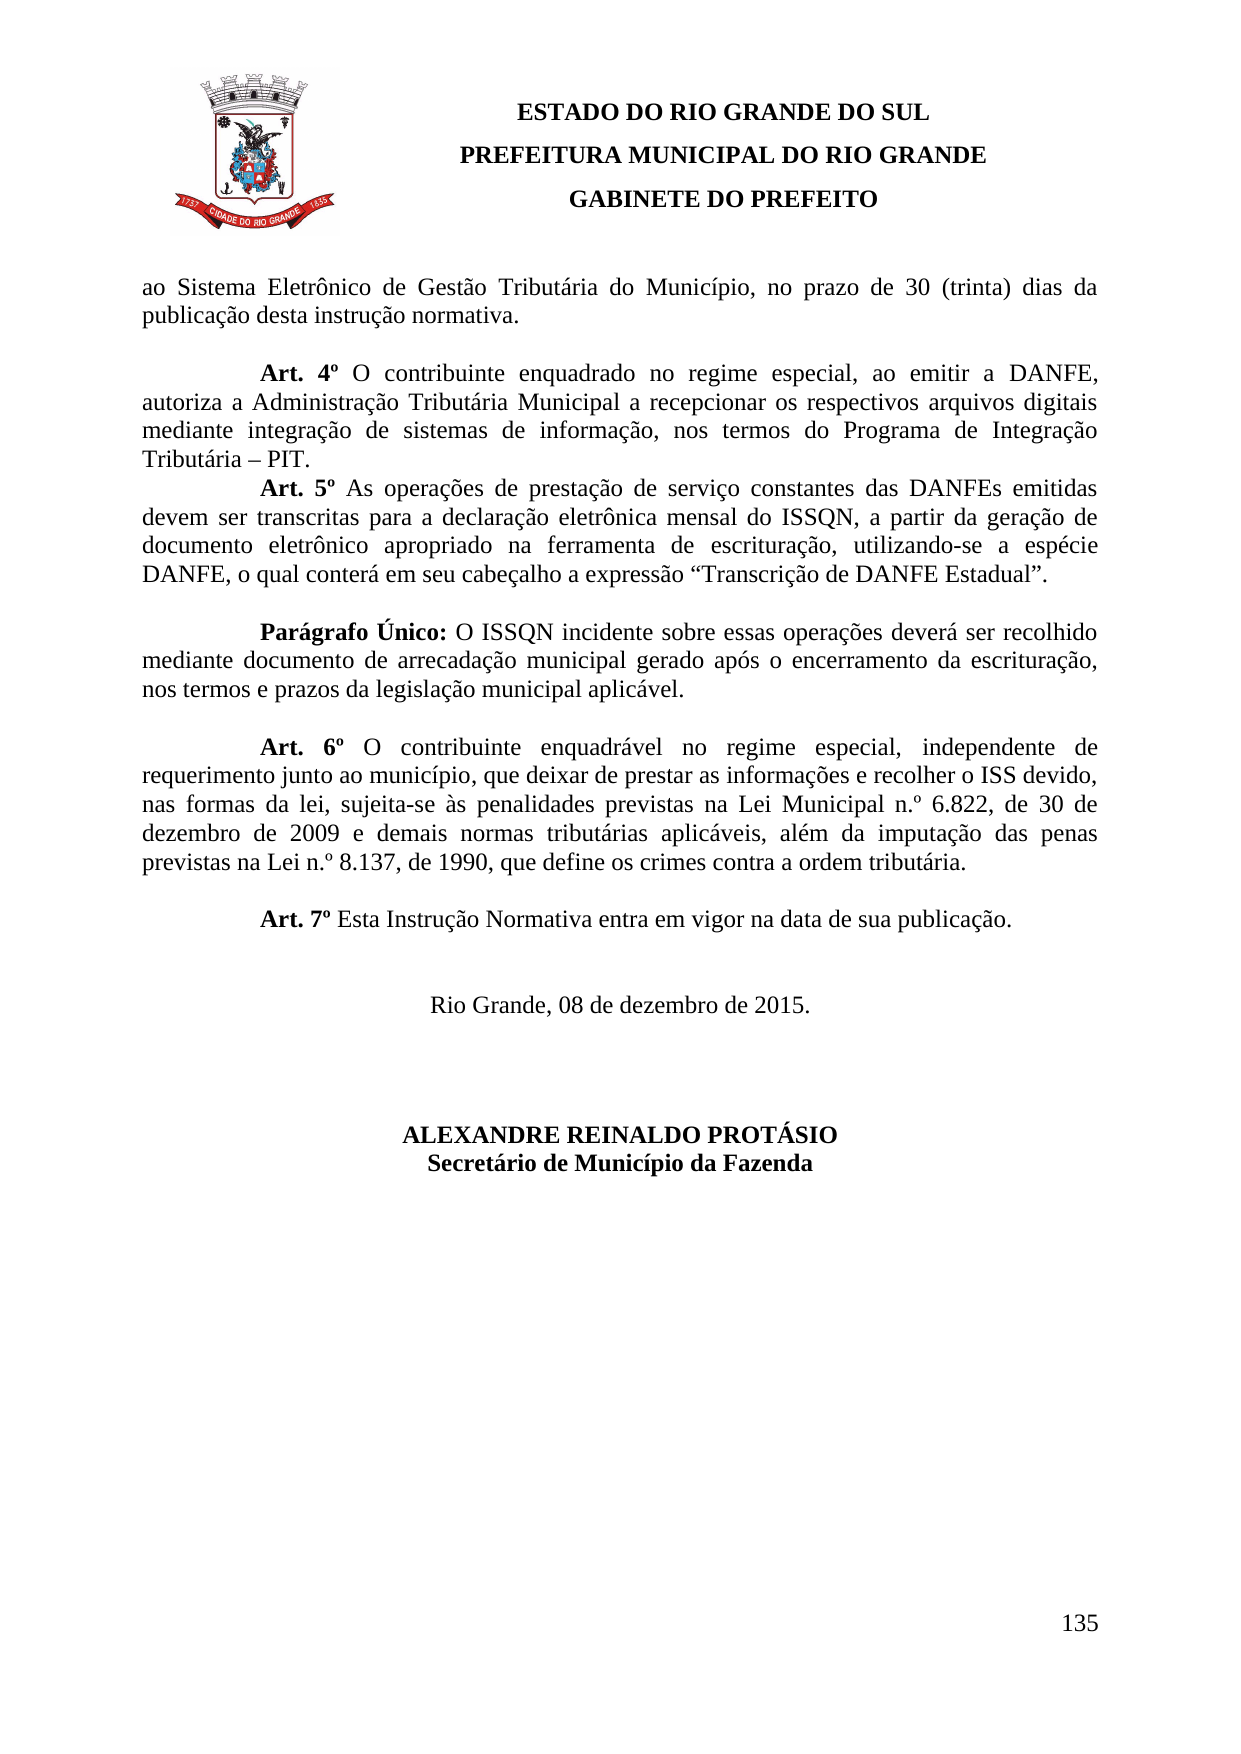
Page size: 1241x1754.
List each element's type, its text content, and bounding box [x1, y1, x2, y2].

text Art. 4º O contribuinte enquadrado no regime especial, ao emitir a DANFE, autoriza a Administração Tributária Municipal a recepcionar os respectivos arquivos digitais mediante integração de sistemas de informação, nos termos do Programa de Integração Tributária – PIT. [142, 358, 1098, 473]
text Art. 5º As operações de prestação de serviço constantes das DANFEs emitidas devem ser transcritas para a declaração eletrônica mensal do ISSQN, a partir da geração de documento eletrônico apropriado na ferramenta de escrituração, utilizando-se a espécie DANFE, o qual conterá em seu cabeçalho a expressão “Transcrição de DANFE Estadual”. [142, 473, 1098, 588]
text ALEXANDRE REINALDO PROTÁSIO [142, 1120, 1098, 1148]
text ao Sistema Eletrônico de Gestão Tributária do Município, no prazo de 30 (trinta) dias da publicação desta instrução normativa. [142, 272, 1098, 329]
text Parágrafo Único: O ISSQN incidente sobre essas operações deverá ser recolhido mediante documento de arrecadação municipal gerado após o encerramento da escrituração, nos termos e prazos da legislação municipal aplicável. [142, 617, 1098, 703]
text Art. 6º O contribuinte enquadrável no regime especial, independente de requerimento junto ao município, que deixar de prestar as informações e recolher o ISS devido, nas formas da lei, sujeita-se às penalidades previstas na Lei Municipal n.º 6.822, de 30 de dezembro de 2009 e demais normas tributárias aplicáveis, além da imputação das penas previstas na Lei n.º 8.137, de 1990, que define os crimes contra a ordem tributária. [142, 732, 1098, 875]
picture [169, 67, 340, 236]
text Rio Grande, 08 de dezembro de 2015. [142, 990, 1098, 1019]
text Art. 7º Esta Instrução Normativa entra em vigor na data de sua publicação. [142, 904, 1098, 933]
text Secretário de Município da Fazenda [142, 1148, 1098, 1177]
